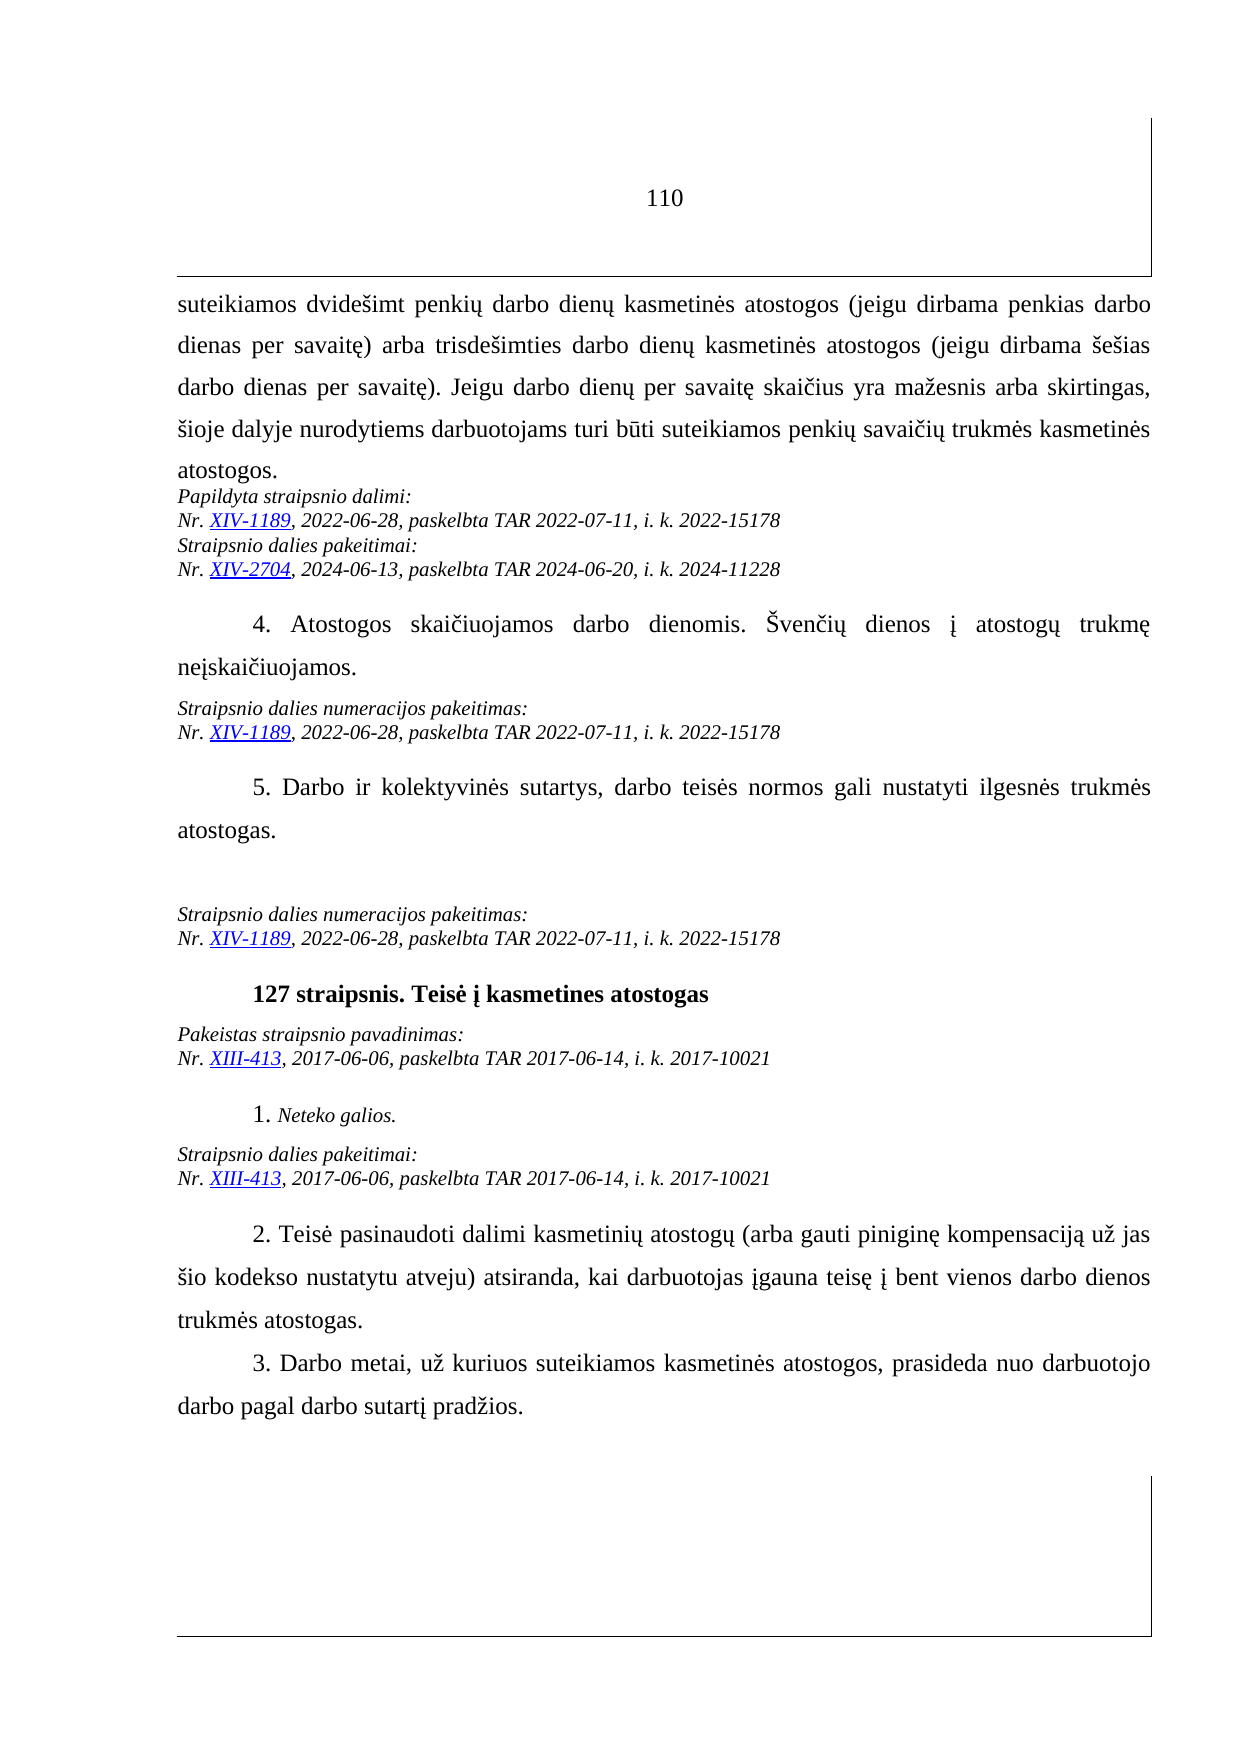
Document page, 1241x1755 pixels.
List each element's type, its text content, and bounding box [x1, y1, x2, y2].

text 5. Darbo ir kolektyvinės sutartys, darbo teisės normos gali nustatyti ilgesnės trukmės atostogas. [177, 772, 1152, 844]
text Straipsnio dalies numeracijos pakeitimas: [177, 696, 1152, 720]
text Nr. XIV-1189, 2022-06-28, paskelbta TAR 2022-07-11, i. k. 2022-15178 [177, 926, 1152, 950]
text Nr. XIV-2704, 2024-06-13, paskelbta TAR 2024-06-20, i. k. 2024-11228 [177, 557, 1152, 581]
text Nr. XIII-413, 2017-06-06, paskelbta TAR 2017-06-14, i. k. 2017-10021 [177, 1166, 1152, 1190]
subtitle 127 straipsnis. Teisė į kasmetines atostogas [177, 979, 1152, 1007]
text 1. Neteko galios. [177, 1099, 1152, 1127]
text Nr. XIV-1189, 2022-06-28, paskelbta TAR 2022-07-11, i. k. 2022-15178 [177, 720, 1152, 744]
text Straipsnio dalies numeracijos pakeitimas: [177, 902, 1152, 926]
text suteikiamos dvidešimt penkių darbo dienų kasmetinės atostogos (jeigu dirbama penkias darbo dienas per savaitę) arba trisdešimties darbo dienų kasmetinės atostogos (jeigu dirbama šešias darbo dienas per savaitę). Jeigu darbo dienų per savaitę skaičius yra mažesnis arba skirtingas, šioje dalyje nurodytiems darbuotojams turi būti suteikiamos penkių savaičių trukmės kasmetinės atostogos. [177, 276, 1152, 484]
text Pakeistas straipsnio pavadinimas: [177, 1022, 1152, 1046]
text 2. Teisė pasinaudoti dalimi kasmetinių atostogų (arba gauti piniginę kompensaciją už jas šio kodekso nustatytu atveju) atsiranda, kai darbuotojas įgauna teisę į bent vienos darbo dienos trukmės atostogas. [177, 1219, 1152, 1334]
text Straipsnio dalies pakeitimai: [177, 1142, 1152, 1166]
text 4. Atostogos skaičiuojamos darbo dienomis. Švenčių dienos į atostogų trukmę neįskaičiuojamos. [177, 609, 1152, 681]
text Nr. XIV-1189, 2022-06-28, paskelbta TAR 2022-07-11, i. k. 2022-15178 [177, 508, 1152, 532]
text Straipsnio dalies pakeitimai: [177, 532, 1152, 557]
text Nr. XIII-413, 2017-06-06, paskelbta TAR 2017-06-14, i. k. 2017-10021 [177, 1046, 1152, 1070]
text 3. Darbo metai, už kuriuos suteikiamos kasmetinės atostogos, prasideda nuo darbuotojo darbo pagal darbo sutartį pradžios. [177, 1348, 1152, 1420]
text Papildyta straipsnio dalimi: [177, 484, 1152, 508]
